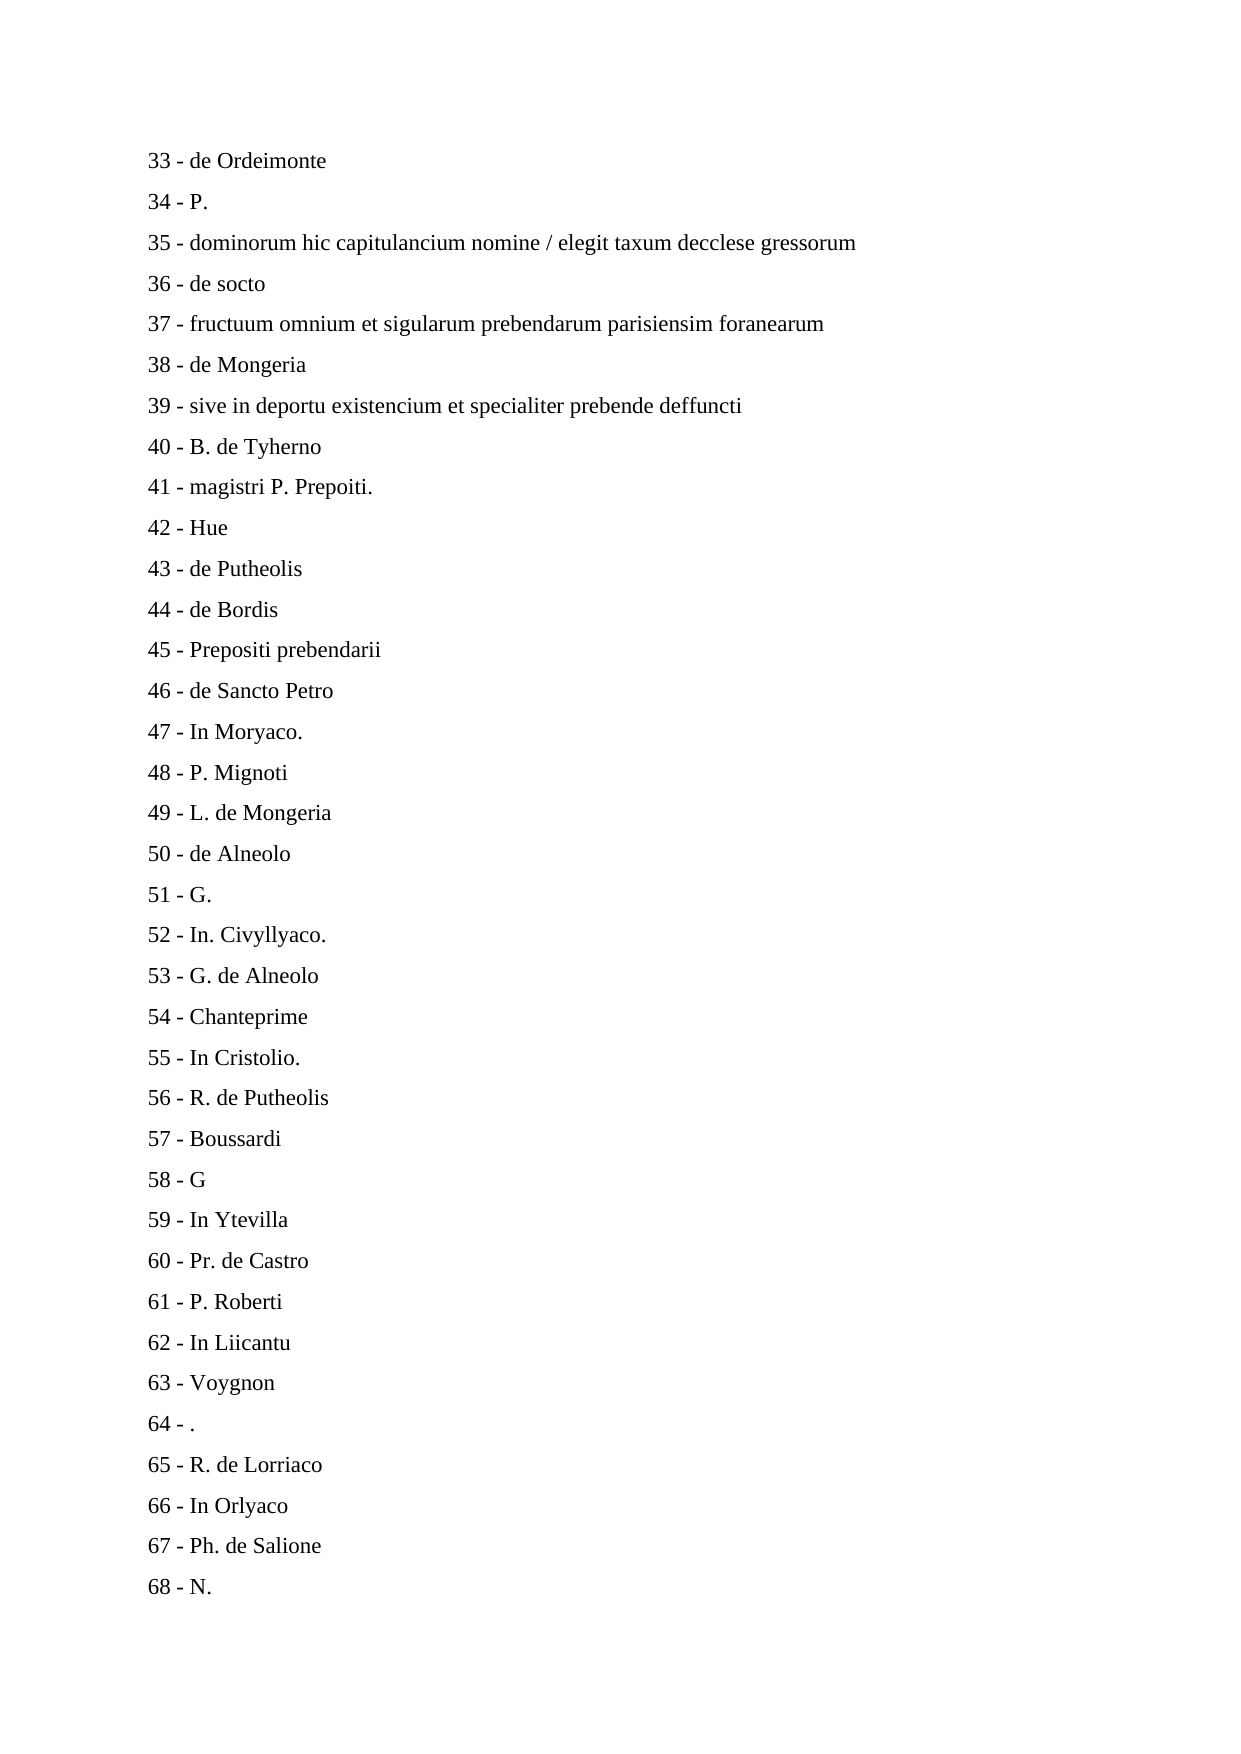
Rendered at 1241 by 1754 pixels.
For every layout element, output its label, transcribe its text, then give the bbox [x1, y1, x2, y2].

text 33 - de Ordeimonte [148, 148, 1093, 174]
text 51 - G. [148, 881, 1093, 907]
text 61 - P. Roberti [148, 1288, 1093, 1314]
text 49 - L. de Mongeria [148, 799, 1093, 826]
text 45 - Prepositi prebendarii [148, 636, 1093, 663]
text 55 - In Cristolio. [148, 1044, 1093, 1070]
text 65 - R. de Lorriaco [148, 1451, 1093, 1477]
text 60 - Pr. de Castro [148, 1247, 1093, 1274]
text 40 - B. de Tyherno [148, 433, 1093, 459]
text 67 - Ph. de Salione [148, 1532, 1093, 1559]
text 50 - de Alneolo [148, 840, 1093, 866]
text 34 - P. [148, 188, 1093, 215]
text 63 - Voygnon [148, 1369, 1093, 1396]
text 47 - In Moryaco. [148, 718, 1093, 744]
text 62 - In Liicantu [148, 1329, 1093, 1355]
text 46 - de Sancto Petro [148, 677, 1093, 703]
text 37 - fructuum omnium et sigularum prebendarum parisiensim foranearum [148, 311, 1093, 337]
text 68 - N. [148, 1573, 1093, 1599]
text 57 - Boussardi [148, 1125, 1093, 1151]
text 42 - Hue [148, 514, 1093, 541]
text 38 - de Mongeria [148, 351, 1093, 378]
text 59 - In Ytevilla [148, 1207, 1093, 1233]
text 41 - magistri P. Prepoiti. [148, 473, 1093, 500]
text 43 - de Putheolis [148, 555, 1093, 581]
text 56 - R. de Putheolis [148, 1084, 1093, 1111]
text 39 - sive in deportu existencium et specialiter prebende deffuncti [148, 392, 1093, 418]
text 52 - In. Civyllyaco. [148, 921, 1093, 948]
text 44 - de Bordis [148, 596, 1093, 622]
text 48 - P. Mignoti [148, 758, 1093, 785]
text 58 - G [148, 1166, 1093, 1192]
text 66 - In Orlyaco [148, 1492, 1093, 1518]
text 54 - Chanteprime [148, 1003, 1093, 1029]
text 53 - G. de Alneolo [148, 962, 1093, 988]
text 35 - dominorum hic capitulancium nomine / elegit taxum decclese gressorum [148, 229, 1093, 255]
text 36 - de socto [148, 270, 1093, 296]
text 64 - . [148, 1410, 1093, 1437]
